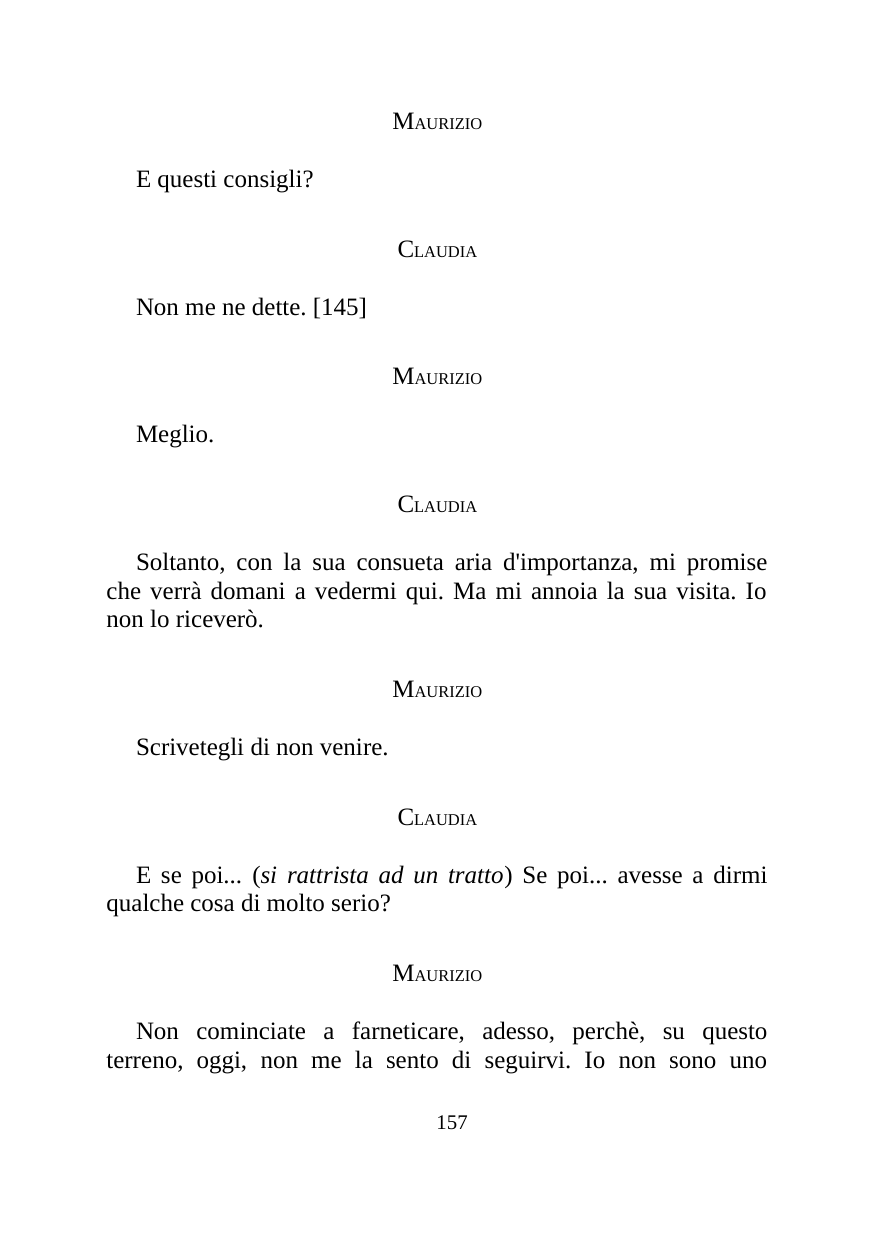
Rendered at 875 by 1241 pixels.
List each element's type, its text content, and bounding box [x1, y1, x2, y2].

text Non cominciate a farneticare, adesso, perchè, su questo terreno, oggi, non me la sento di seguirvi. Io non sono uno [106, 1016, 768, 1073]
text Maurizio [106, 106, 768, 135]
text Soltanto, con la sua consueta aria d'importanza, mi promise che verrà domani a vedermi qui. Ma mi annoia la sua visita. Io non lo riceverò. [106, 547, 768, 633]
text Scrivetegli di non venire. [106, 732, 768, 761]
text Non me ne dette. [145] [106, 292, 768, 321]
text Claudia [106, 802, 768, 831]
text Claudia [106, 234, 768, 263]
text Maurizio [106, 958, 768, 987]
text Meglio. [106, 419, 768, 448]
text Maurizio [106, 674, 768, 703]
text Maurizio [106, 361, 768, 390]
text Claudia [106, 489, 768, 518]
text E se poi... (si rattrista ad un tratto) Se poi... avesse a dirmi qualche cosa di molto serio? [106, 860, 768, 917]
text E questi consigli? [106, 164, 768, 193]
